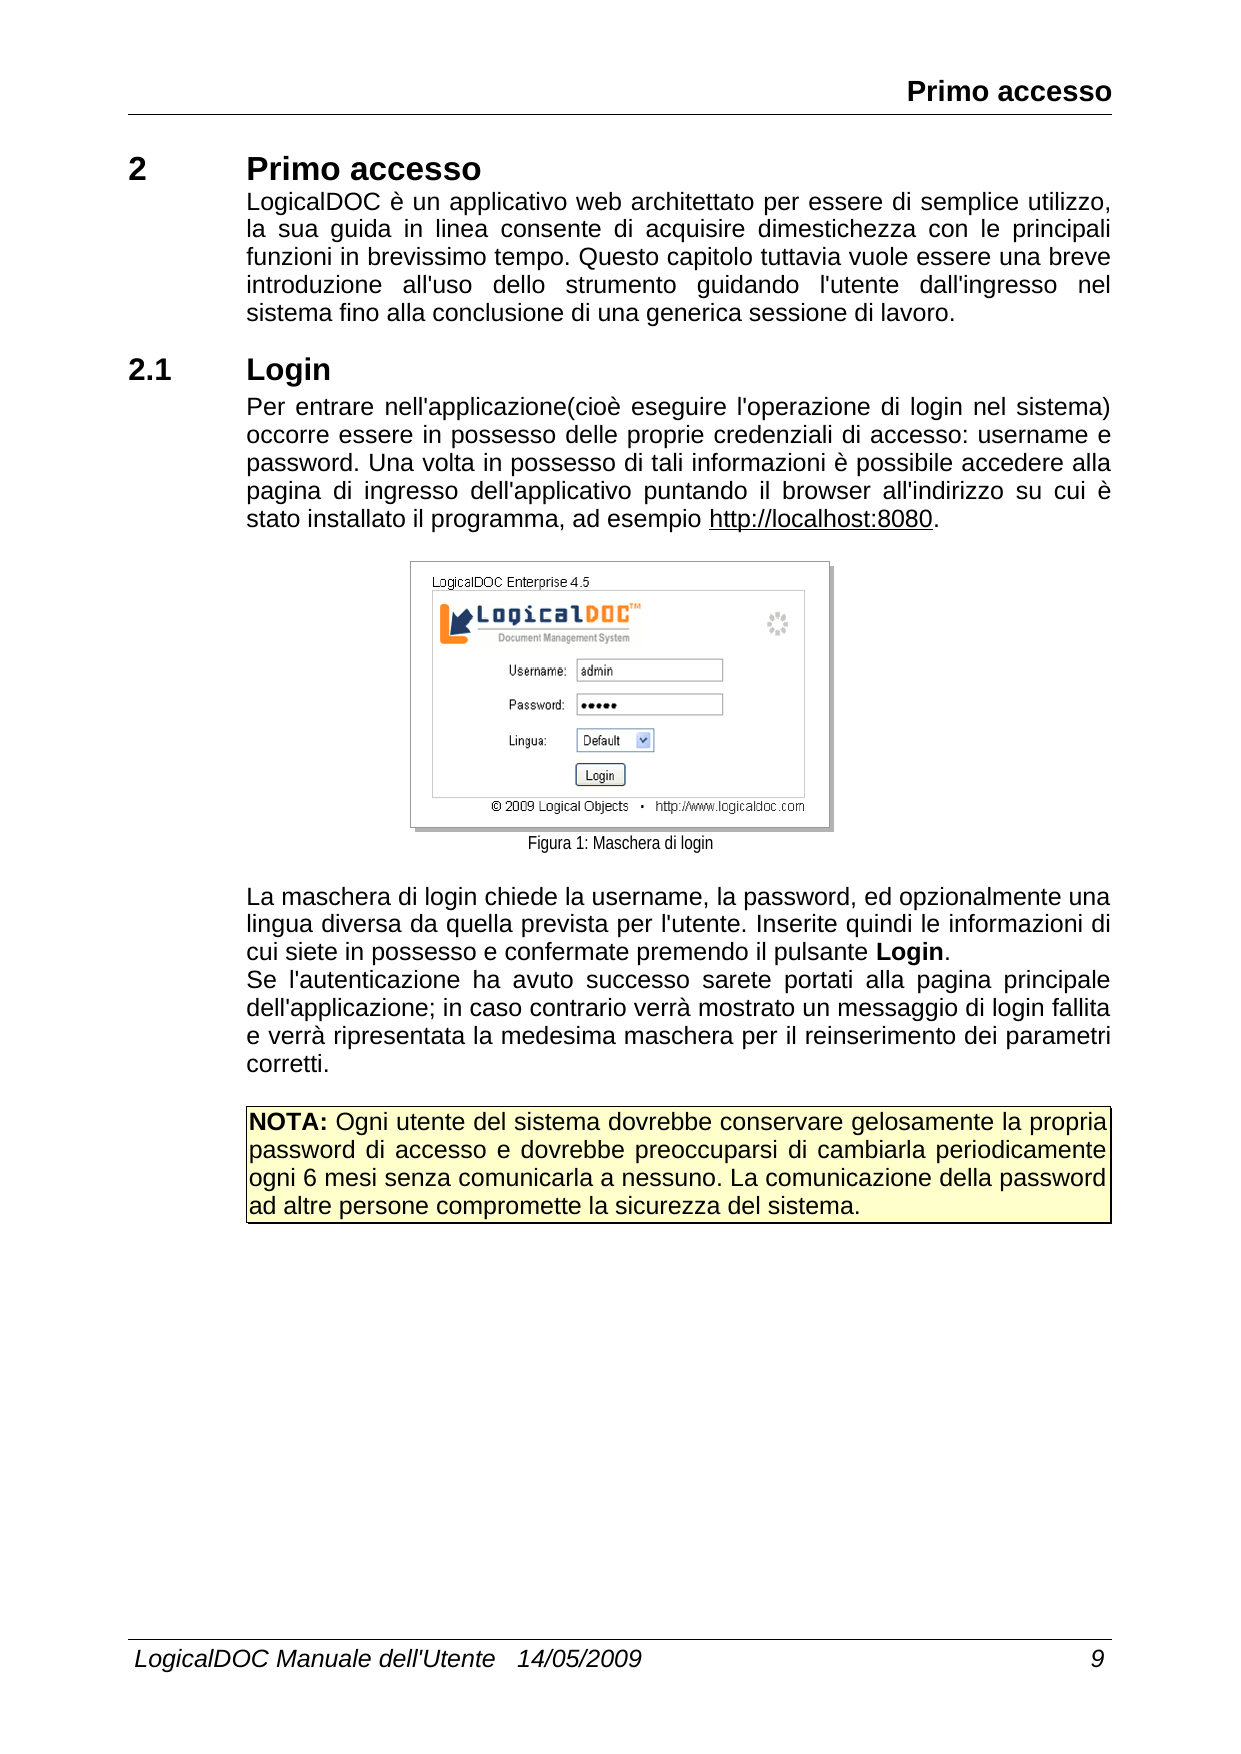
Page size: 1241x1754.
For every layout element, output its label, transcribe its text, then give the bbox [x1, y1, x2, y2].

text Per entrare nell'applicazione(cioè eseguire l'operazione di login nel sistema) occorre essere in possesso delle proprie credenziali di accesso: username e password. Una volta in possesso di tali informazioni è possibile accedere alla pagina di ingresso dell'applicativo puntando il browser all'indirizzo su cui è stato installato il programma, ad esempio http://localhost:8080. [246, 393, 1112, 533]
text Se l'autenticazione ha avuto successo sarete portati alla pagina principale dell'applicazione; in caso contrario verrà mostrato un messaggio di login fallita e verrà ripresentata la medesima maschera per il reinserimento dei parametri corretti. [246, 966, 1112, 1078]
text Figura 1: Maschera di login [409, 592, 831, 854]
text La maschera di login chiede la username, la password, ed opzionalmente una lingua diversa da quella prevista per l'utente. Inserite quindi le informazioni di cui siete in possesso e confermate premendo il pulsante Login. [246, 561, 1112, 966]
text NOTA: Ogni utente del sistema dovrebbe conservare gelosamente la propria password di accesso e dovrebbe preoccuparsi di cambiarla periodicamente ogni 6 mesi senza comunicarla a nessuno. La comunicazione della password ad altre persone compromette la sicurezza del sistema. [247, 1107, 1110, 1222]
text LogicalDOC è un applicativo web architettato per essere di semplice utilizzo, la sua guida in linea consente di acquisire dimestichezza con le principali funzioni in brevissimo tempo. Questo capitolo tuttavia vuole essere una breve introduzione all'uso dello strumento guidando l'utente dall'ingresso nel sistema fino alla conclusione di una generica sessione di lavoro. [246, 187, 1112, 327]
subtitle Primo accesso [128, 150, 1112, 187]
subtitle Login [128, 352, 1112, 387]
